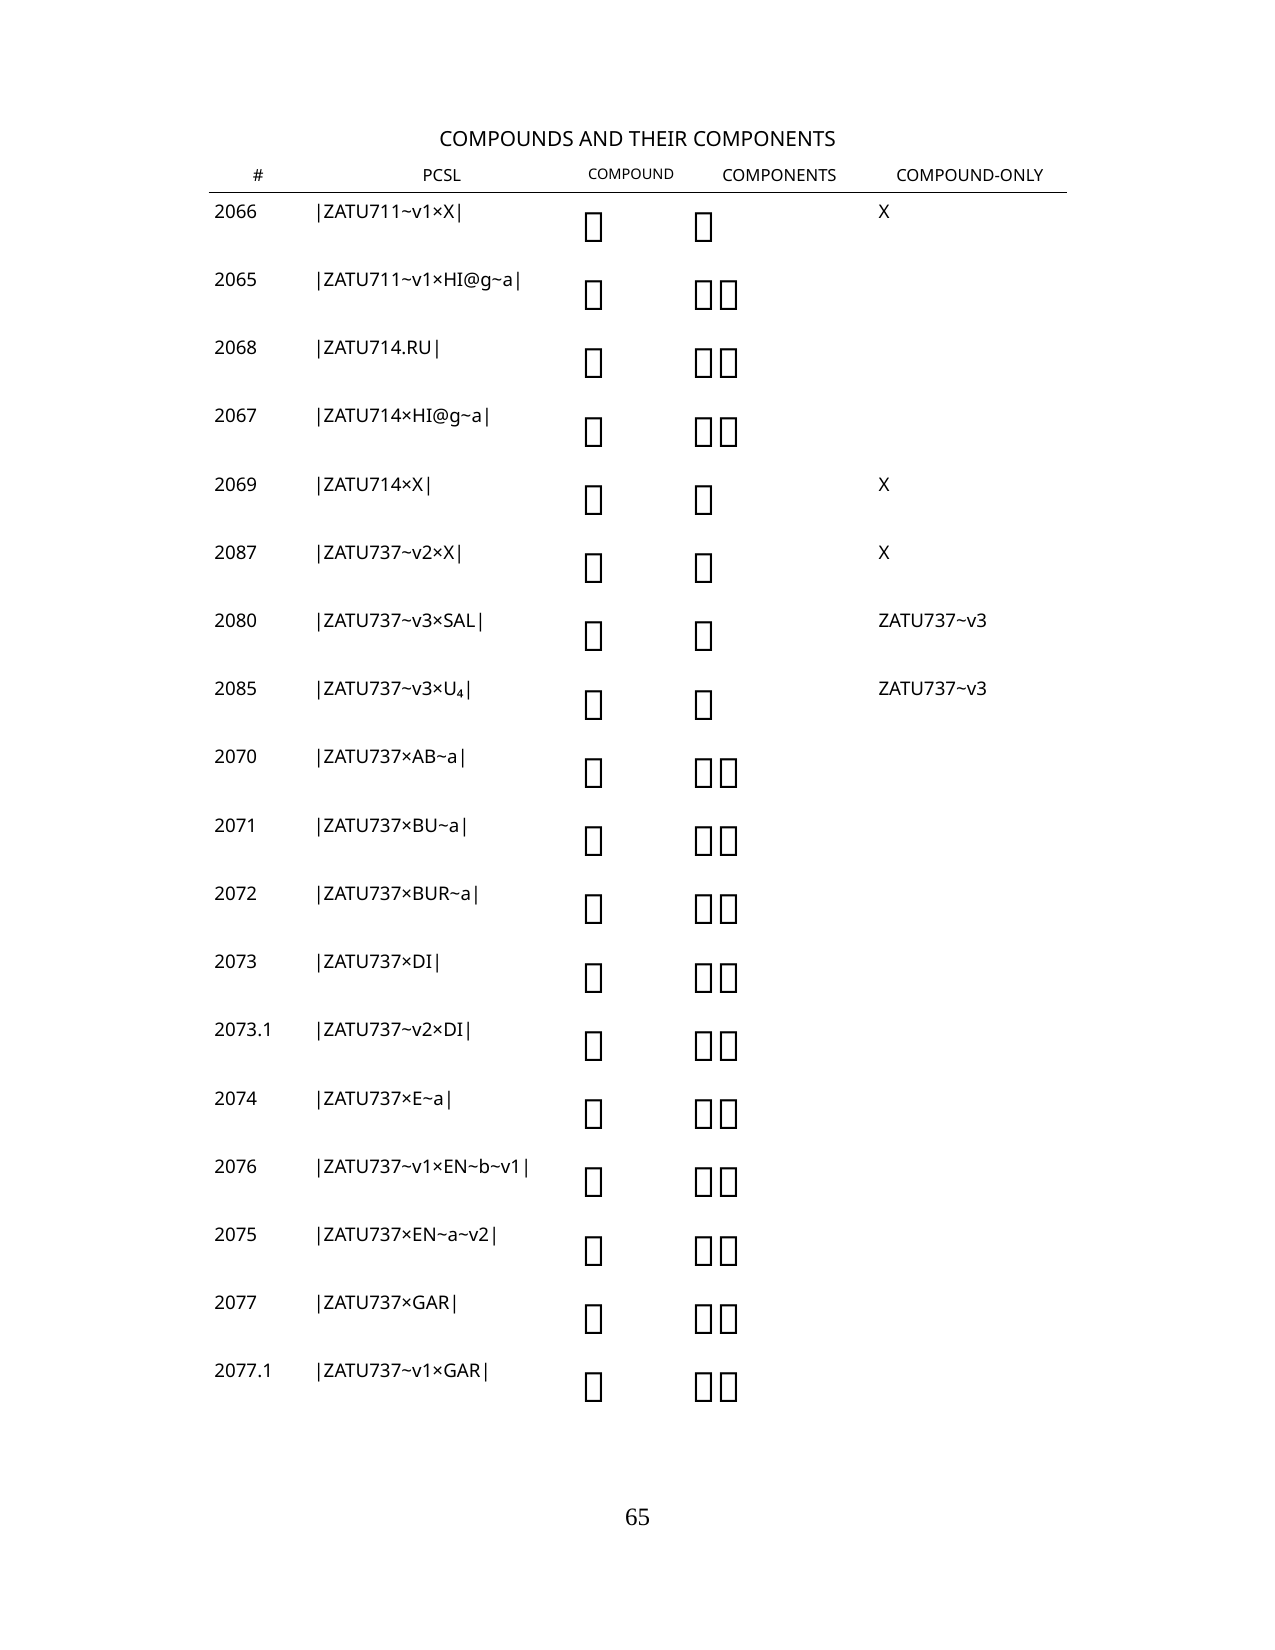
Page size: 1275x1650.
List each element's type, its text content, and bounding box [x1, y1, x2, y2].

table_cell 2069 [209, 465, 308, 533]
table_cell 2073.1 [209, 1011, 308, 1079]
table_cell |ZATU737~v2×DI| [308, 1011, 576, 1079]
table_cell 𒺼 [576, 670, 686, 738]
table_cell [873, 260, 1067, 329]
table_cell |ZATU737×BUR~a| [308, 875, 576, 943]
table_cell 𒺯 [576, 1011, 686, 1079]
table_cell 2066 [209, 193, 308, 260]
table_cell 𒦳 [686, 602, 872, 670]
table_cell 𒺲 [576, 1148, 686, 1216]
table_cell 𒺮 [576, 943, 686, 1011]
table_cell |ZATU737~v3×U₄| [308, 670, 576, 738]
table_cell 𒺨 [576, 397, 686, 465]
table_cell 𒮢𒟷 [686, 1284, 872, 1352]
table_cell |ZATU714×X| [308, 465, 576, 533]
table_cell 𒺱 [576, 1216, 686, 1284]
table_cell 2065 [209, 260, 308, 329]
table_cell X [873, 465, 1067, 533]
table_cell 2075 [209, 1216, 308, 1284]
table_cell 2077 [209, 1284, 308, 1352]
table_cell ZATU737~v3 [873, 602, 1067, 670]
table_cell 𒮢𒝕 [686, 875, 872, 943]
table_cell |ZATU737~v2×X| [308, 533, 576, 602]
table_cell 𒺦 [576, 260, 686, 329]
table_cell [873, 1284, 1067, 1352]
table_cell [873, 943, 1067, 1011]
table_cell 2072 [209, 875, 308, 943]
table_cell |ZATU737×DI| [308, 943, 576, 1011]
table_cell [873, 738, 1067, 806]
table_cell 𒺷 [576, 602, 686, 670]
table_cell 𒺪 [576, 465, 686, 533]
table_cell X [873, 193, 1067, 260]
table_cell PCSL [308, 158, 576, 192]
table_cell [873, 875, 1067, 943]
table_cell 2067 [209, 397, 308, 465]
table_cell |ZATU737×E~a| [308, 1079, 576, 1147]
table_cell [873, 329, 1067, 397]
table_cell 𒮢𒞥 [686, 1079, 872, 1147]
table_cell 𒮣𒞶 [686, 1148, 872, 1216]
table_cell 2068 [209, 329, 308, 397]
table_cell 𒮅 [686, 465, 872, 533]
table_cell 2071 [209, 806, 308, 874]
table_cell 𒺬 [576, 806, 686, 874]
table_cell |ZATU714×HI@g~a| [308, 397, 576, 465]
table_cell 2070 [209, 738, 308, 806]
table_cell |ZATU737~v3×SAL| [308, 602, 576, 670]
table_header COMPOUNDS AND THEIR COMPONENTS [209, 118, 1067, 158]
table_cell |ZATU711~v1×X| [308, 193, 576, 260]
table_cell 𒮣𒟷 [686, 1352, 872, 1420]
table_cell 𒺩 [576, 329, 686, 397]
table_cell # [209, 158, 308, 192]
table_cell 2074 [209, 1079, 308, 1147]
table_cell |ZATU737×EN~a~v2| [308, 1216, 576, 1284]
table_cell |ZATU737~v1×GAR| [308, 1352, 576, 1420]
table_cell 2077.1 [209, 1352, 308, 1420]
table_cell 2085 [209, 670, 308, 738]
table_cell 𒮤𒝴 [686, 1011, 872, 1079]
table_cell 𒮢𒛫 [686, 738, 872, 806]
table_cell [873, 1079, 1067, 1147]
table_cell 𒺳 [576, 1284, 686, 1352]
table_cell 2080 [209, 602, 308, 670]
table_cell |ZATU714.RU| [308, 329, 576, 397]
table_cell |ZATU711~v1×HI@g~a| [308, 260, 576, 329]
table_cell 𒺴 [576, 1352, 686, 1420]
table_cell [873, 1148, 1067, 1216]
table_cell 𒮢𒝴 [686, 943, 872, 1011]
table_cell 𒮢𒞳 [686, 1216, 872, 1284]
table_cell [873, 1011, 1067, 1079]
table_cell 2087 [209, 533, 308, 602]
table_cell 𒮅𒦧 [686, 329, 872, 397]
table_cell 𒺰 [576, 1079, 686, 1147]
table_cell |ZATU737~v1×EN~b~v1| [308, 1148, 576, 1216]
table_cell X [873, 533, 1067, 602]
table_cell [873, 1216, 1067, 1284]
table_cell |ZATU737×AB~a| [308, 738, 576, 806]
table_cell COMPOUND-ONLY [873, 158, 1067, 192]
table_cell [873, 397, 1067, 465]
table_cell 2073 [209, 943, 308, 1011]
table_cell 𒮅𒡖 [686, 397, 872, 465]
table_cell 𒺭 [576, 875, 686, 943]
table_cell |ZATU737×GAR| [308, 1284, 576, 1352]
table_cell 𒺾 [576, 533, 686, 602]
table_cell 𒮃 [686, 193, 872, 260]
table_cell 𒮃𒡖 [686, 260, 872, 329]
table_cell ZATU737~v3 [873, 670, 1067, 738]
table_cell 𒺫 [576, 738, 686, 806]
table_cell 𒮢𒝏 [686, 806, 872, 874]
table_cell [873, 806, 1067, 874]
table_cell COMPOUND [576, 158, 686, 192]
table_cell [873, 1352, 1067, 1420]
table_cell 𒺧 [576, 193, 686, 260]
table_cell COMPONENTS [686, 158, 872, 192]
table_cell 2076 [209, 1148, 308, 1216]
table_cell 𒪏 [686, 670, 872, 738]
table_cell |ZATU737×BU~a| [308, 806, 576, 874]
table_cell 𒮤 [686, 533, 872, 602]
